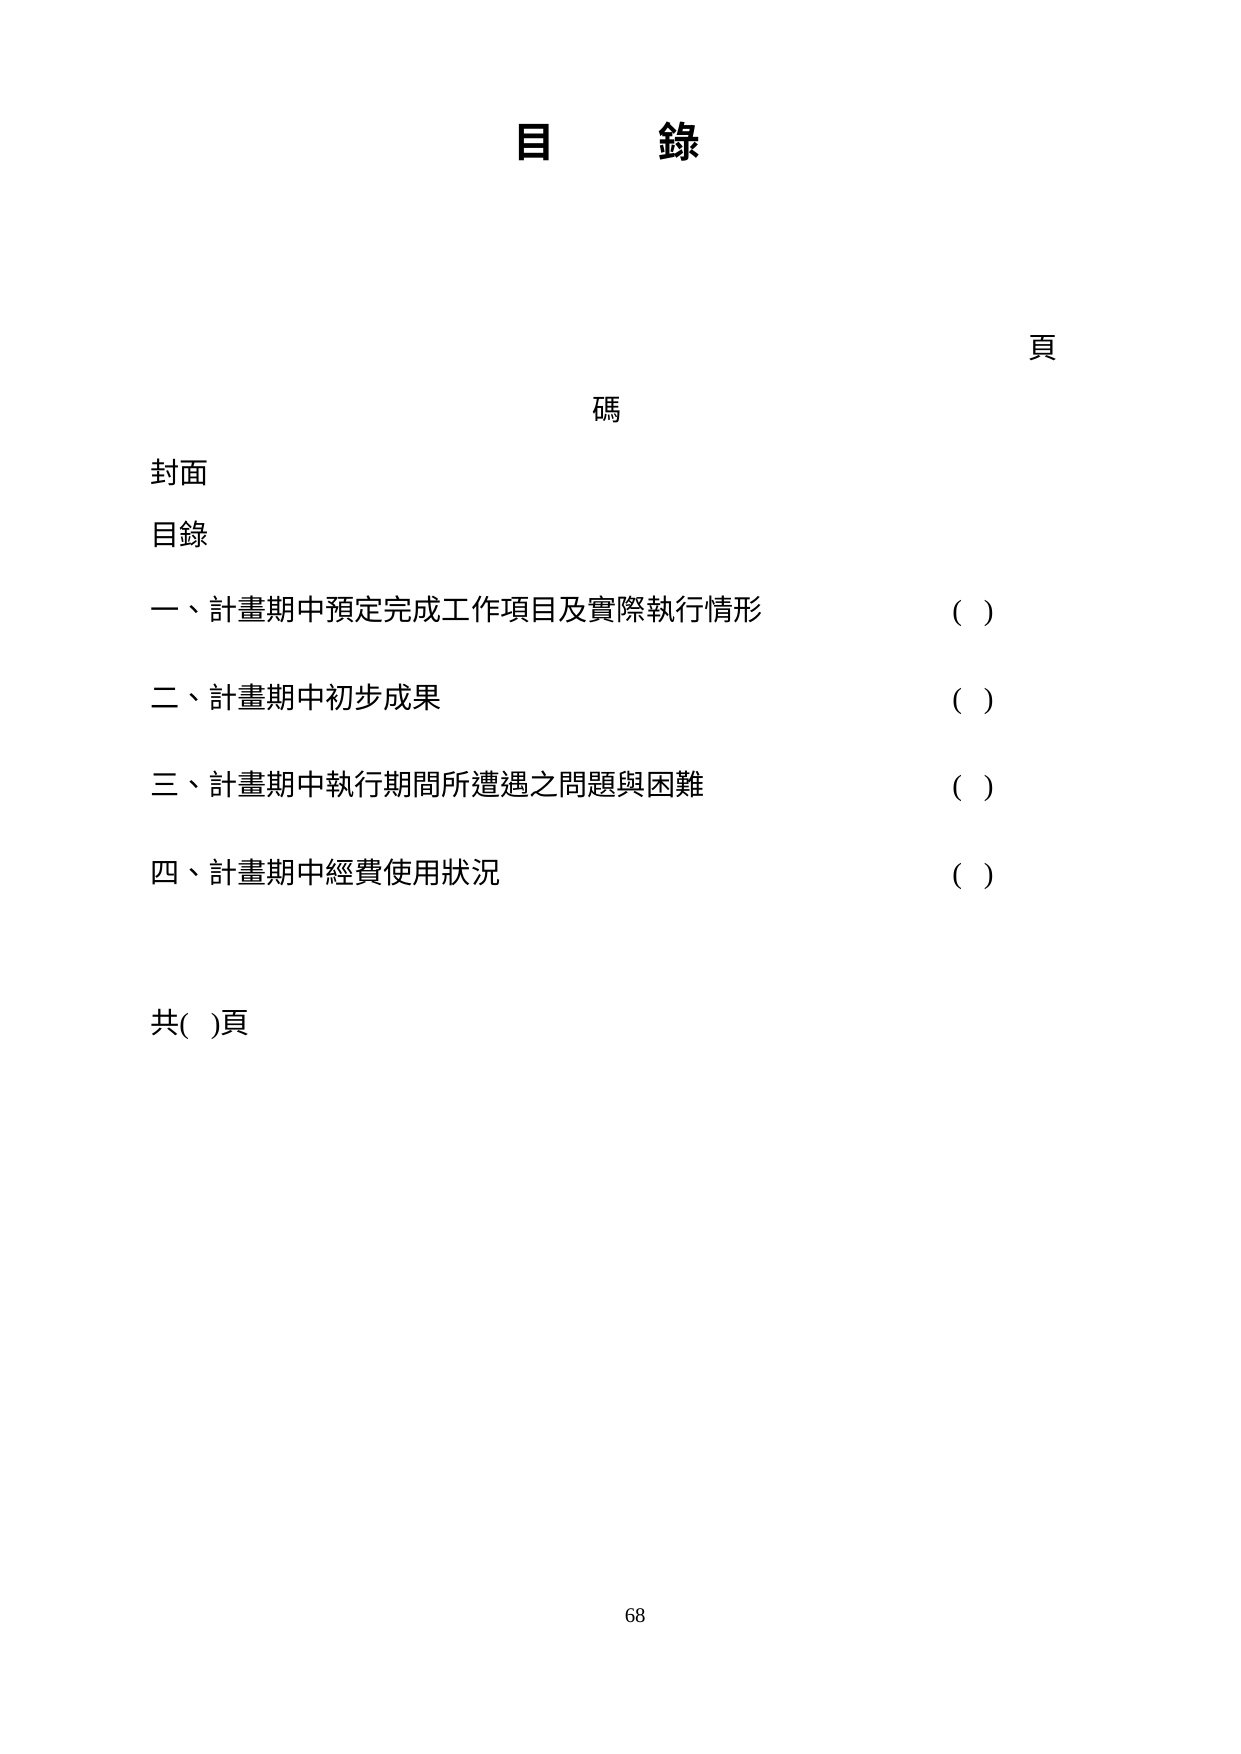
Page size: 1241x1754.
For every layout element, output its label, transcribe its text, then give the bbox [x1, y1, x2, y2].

text 一、計畫期中預定完成工作項目及實際執行情形 ( ) [150, 566, 1063, 629]
text 目錄 [150, 491, 1063, 554]
text 三、計畫期中執行期間所遭遇之問題與困難 ( ) [150, 741, 1063, 804]
text 共( )頁 [150, 916, 1063, 1041]
text 頁 碼 [150, 304, 1063, 429]
text 封面 [150, 429, 1063, 491]
text 四、計畫期中經費使用狀況 ( ) [150, 829, 1063, 891]
text 目 錄 [150, 121, 1063, 166]
text 二、計畫期中初步成果 ( ) [150, 654, 1063, 716]
